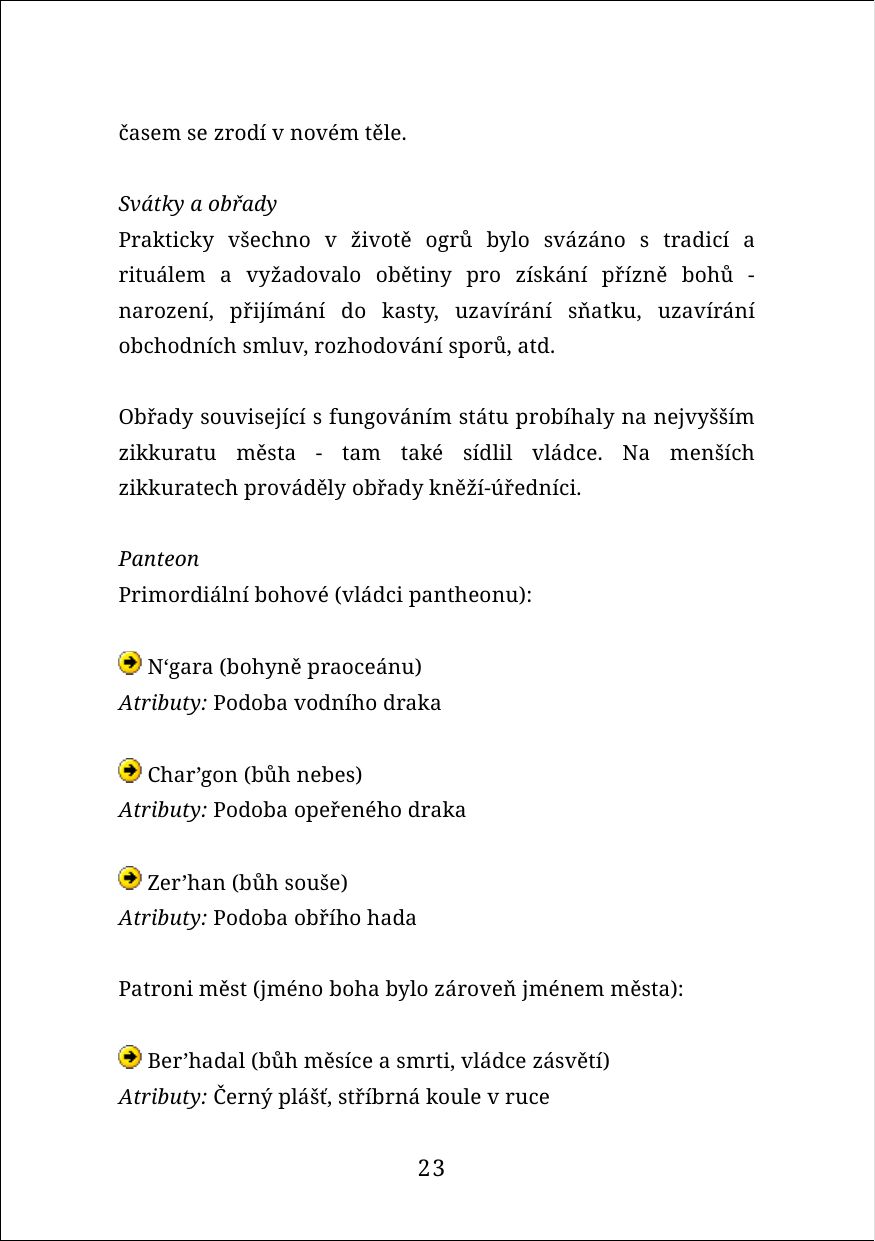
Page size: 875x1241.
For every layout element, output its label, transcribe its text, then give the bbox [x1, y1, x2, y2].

text časem se zrodí v novém těle. Svátky a obřady Prakticky všechno v životě ogrů bylo svázáno s tradicí a rituálem a vyžadovalo obětiny pro získání přízně bohů - narození, přijímání do kasty, uzavírání sňatku, uzavírání obchodních smluv, rozhodování sporů, atd. Obřady související s fungováním státu probíhaly na nejvyšším zikkuratu města - tam také sídlil vládce. Na menších zikkuratech prováděly obřady kněží-úředníci. Panteon Primordiální bohové (vládci pantheonu): N‘gara (bohyně praoceánu) Atributy: Podoba vodního draka Char’gon (bůh nebes) Atributy: Podoba opeřeného draka Zer’han (bůh souše) Atributy: Podoba obřího hada Patroni měst (jméno boha bylo zároveň jménem města): Ber’hadal (bůh měsíce a smrti, vládce zásvětí) Atributy: Černý plášť, stříbrná koule v ruce [118, 118, 756, 1110]
picture [118, 651, 142, 675]
picture [118, 1045, 142, 1069]
picture [118, 866, 142, 890]
picture [118, 758, 142, 783]
